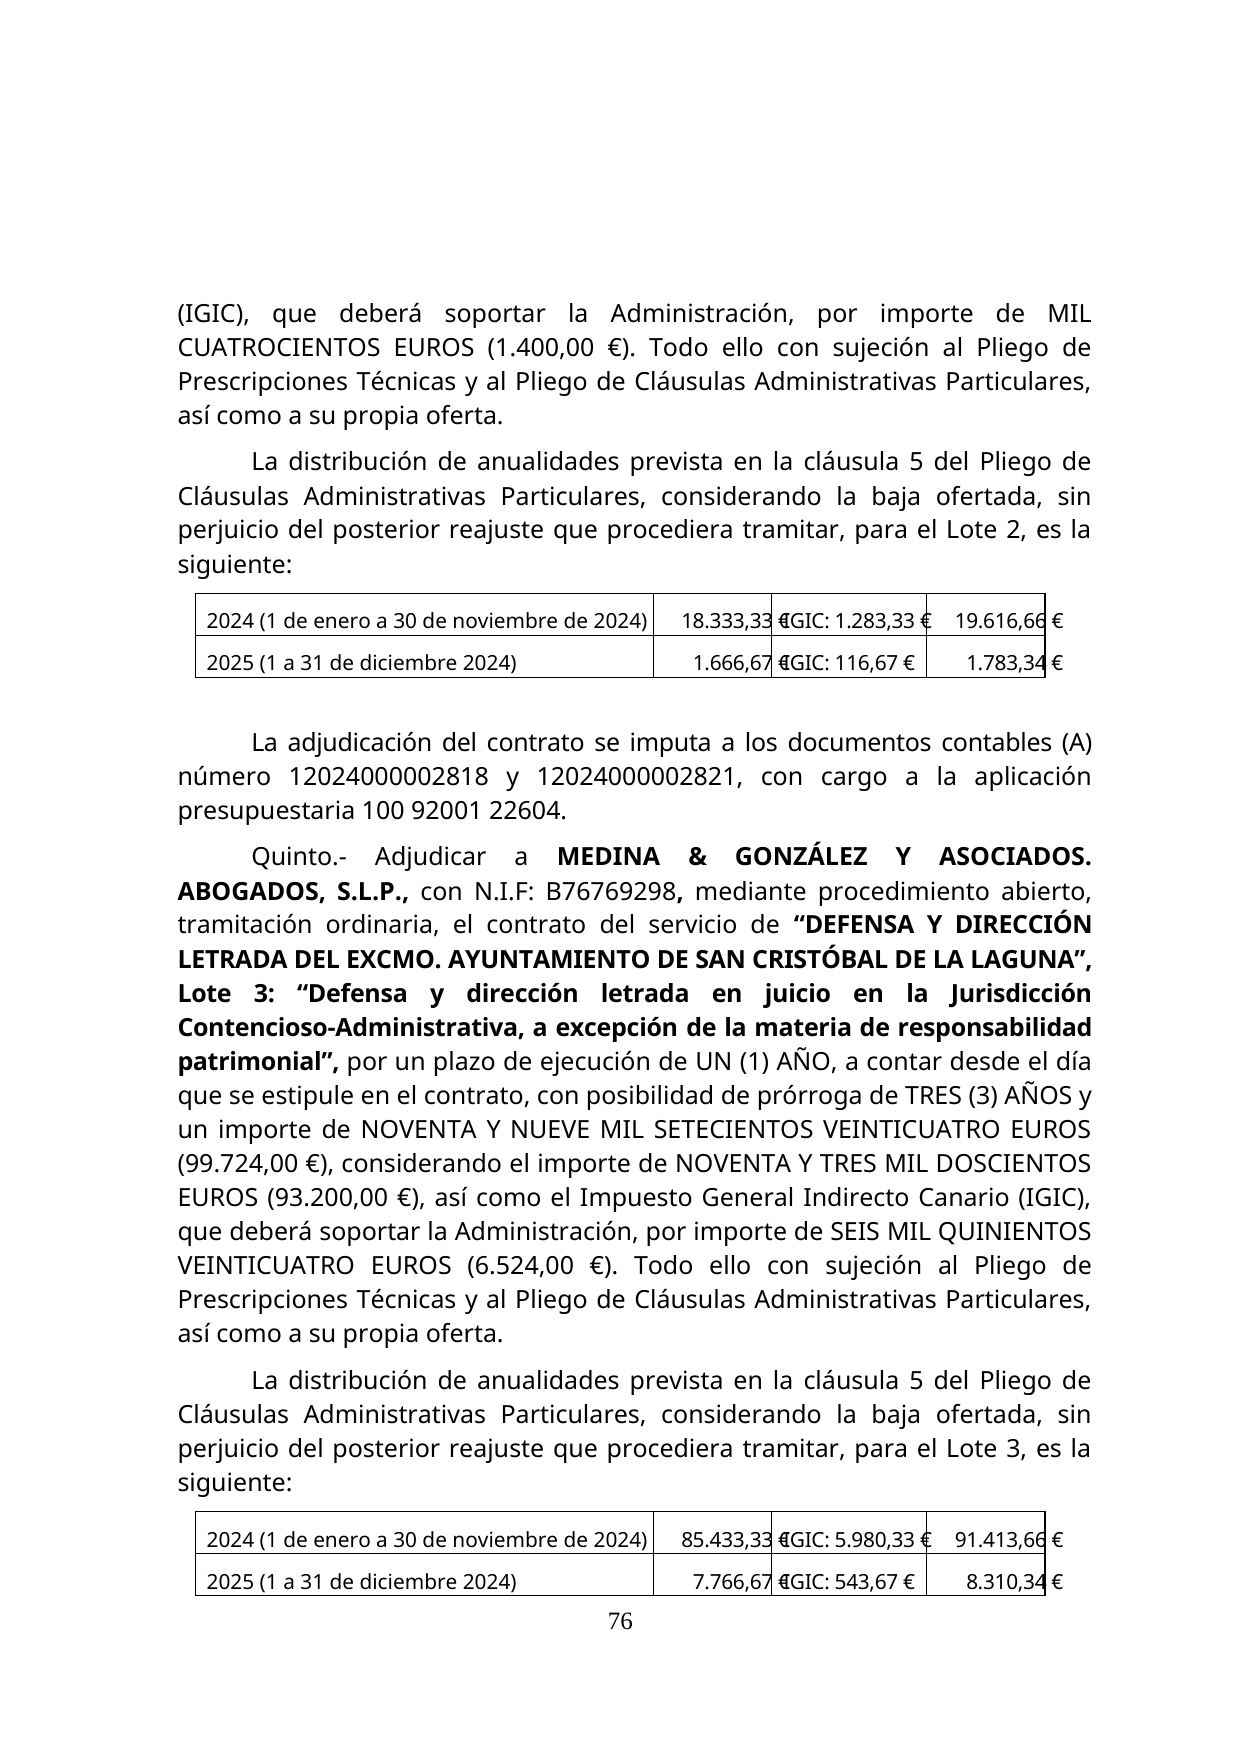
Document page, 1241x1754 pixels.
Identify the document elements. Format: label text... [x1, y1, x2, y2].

table_cell 8.310,34 € [927, 1554, 1044, 1595]
table_header 85.433,33 € [654, 1512, 771, 1553]
table_header 19.616,66 € [927, 594, 1044, 635]
text La distribución de anualidades prevista en la cláusula 5 del Pliego de Cláusulas Administrativas Particulares, considerando la baja ofertada, sin perjuicio del posterior reajuste que procediera tramitar, para el Lote 2, es la siguiente: [177, 444, 1093, 580]
table_cell 1.783,34 € [927, 636, 1044, 677]
table_cell 7.766,67 € [654, 1554, 771, 1595]
table_header 2024 (1 de enero a 30 de noviembre de 2024) [196, 1512, 653, 1553]
table_cell IGIC: 116,67 € [772, 636, 926, 677]
text Quinto.- Adjudicar a MEDINA & GONZÁLEZ Y ASOCIADOS. ABOGADOS, S.L.P., con N.I.F: B76769298, mediante procedimiento abierto, tramitación ordinaria, el contrato del servicio de “DEFENSA Y DIRECCIÓN LETRADA DEL EXCMO. AYUNTAMIENTO DE SAN CRISTÓBAL DE LA LAGUNA”, Lote 3: “Defensa y dirección letrada en juicio en la Jurisdicción Contencioso-Administrativa, a excepción de la materia de responsabilidad patrimonial”, por un plazo de ejecución de UN (1) AÑO, a contar desde el día que se estipule en el contrato, con posibilidad de prórroga de TRES (3) AÑOS y un importe de NOVENTA Y NUEVE MIL SETECIENTOS VEINTICUATRO EUROS (99.724,00 €), considerando el importe de NOVENTA Y TRES MIL DOSCIENTOS EUROS (93.200,00 €), así como el Impuesto General Indirecto Canario (IGIC), que deberá soportar la Administración, por importe de SEIS MIL QUINIENTOS VEINTICUATRO EUROS (6.524,00 €). Todo ello con sujeción al Pliego de Prescripciones Técnicas y al Pliego de Cláusulas Administrativas Particulares, así como a su propia oferta. [177, 839, 1093, 1350]
text (IGIC), que deberá soportar la Administración, por importe de MIL CUATROCIENTOS EUROS (1.400,00 €). Todo ello con sujeción al Pliego de Prescripciones Técnicas y al Pliego de Cláusulas Administrativas Particulares, así como a su propia oferta. [177, 295, 1093, 432]
table_cell 2025 (1 a 31 de diciembre 2024) [196, 1554, 653, 1595]
table_header IGIC: 5.980,33 € [772, 1512, 926, 1553]
table_cell IGIC: 543,67 € [772, 1554, 926, 1595]
table_header 2024 (1 de enero a 30 de noviembre de 2024) [196, 594, 653, 635]
table_header 91.413,66 € [927, 1512, 1044, 1553]
table_cell 1.666,67 € [654, 636, 771, 677]
table_cell 2025 (1 a 31 de diciembre 2024) [196, 636, 653, 677]
text La distribución de anualidades prevista en la cláusula 5 del Pliego de Cláusulas Administrativas Particulares, considerando la baja ofertada, sin perjuicio del posterior reajuste que procediera tramitar, para el Lote 3, es la siguiente: [177, 1362, 1093, 1499]
text La adjudicación del contrato se imputa a los documentos contables (A) número 12024000002818 y 12024000002821, con cargo a la aplicación presupuestaria 100 92001 22604. [177, 724, 1093, 827]
table_header IGIC: 1.283,33 € [772, 594, 926, 635]
table_header 18.333,33 € [654, 594, 771, 635]
